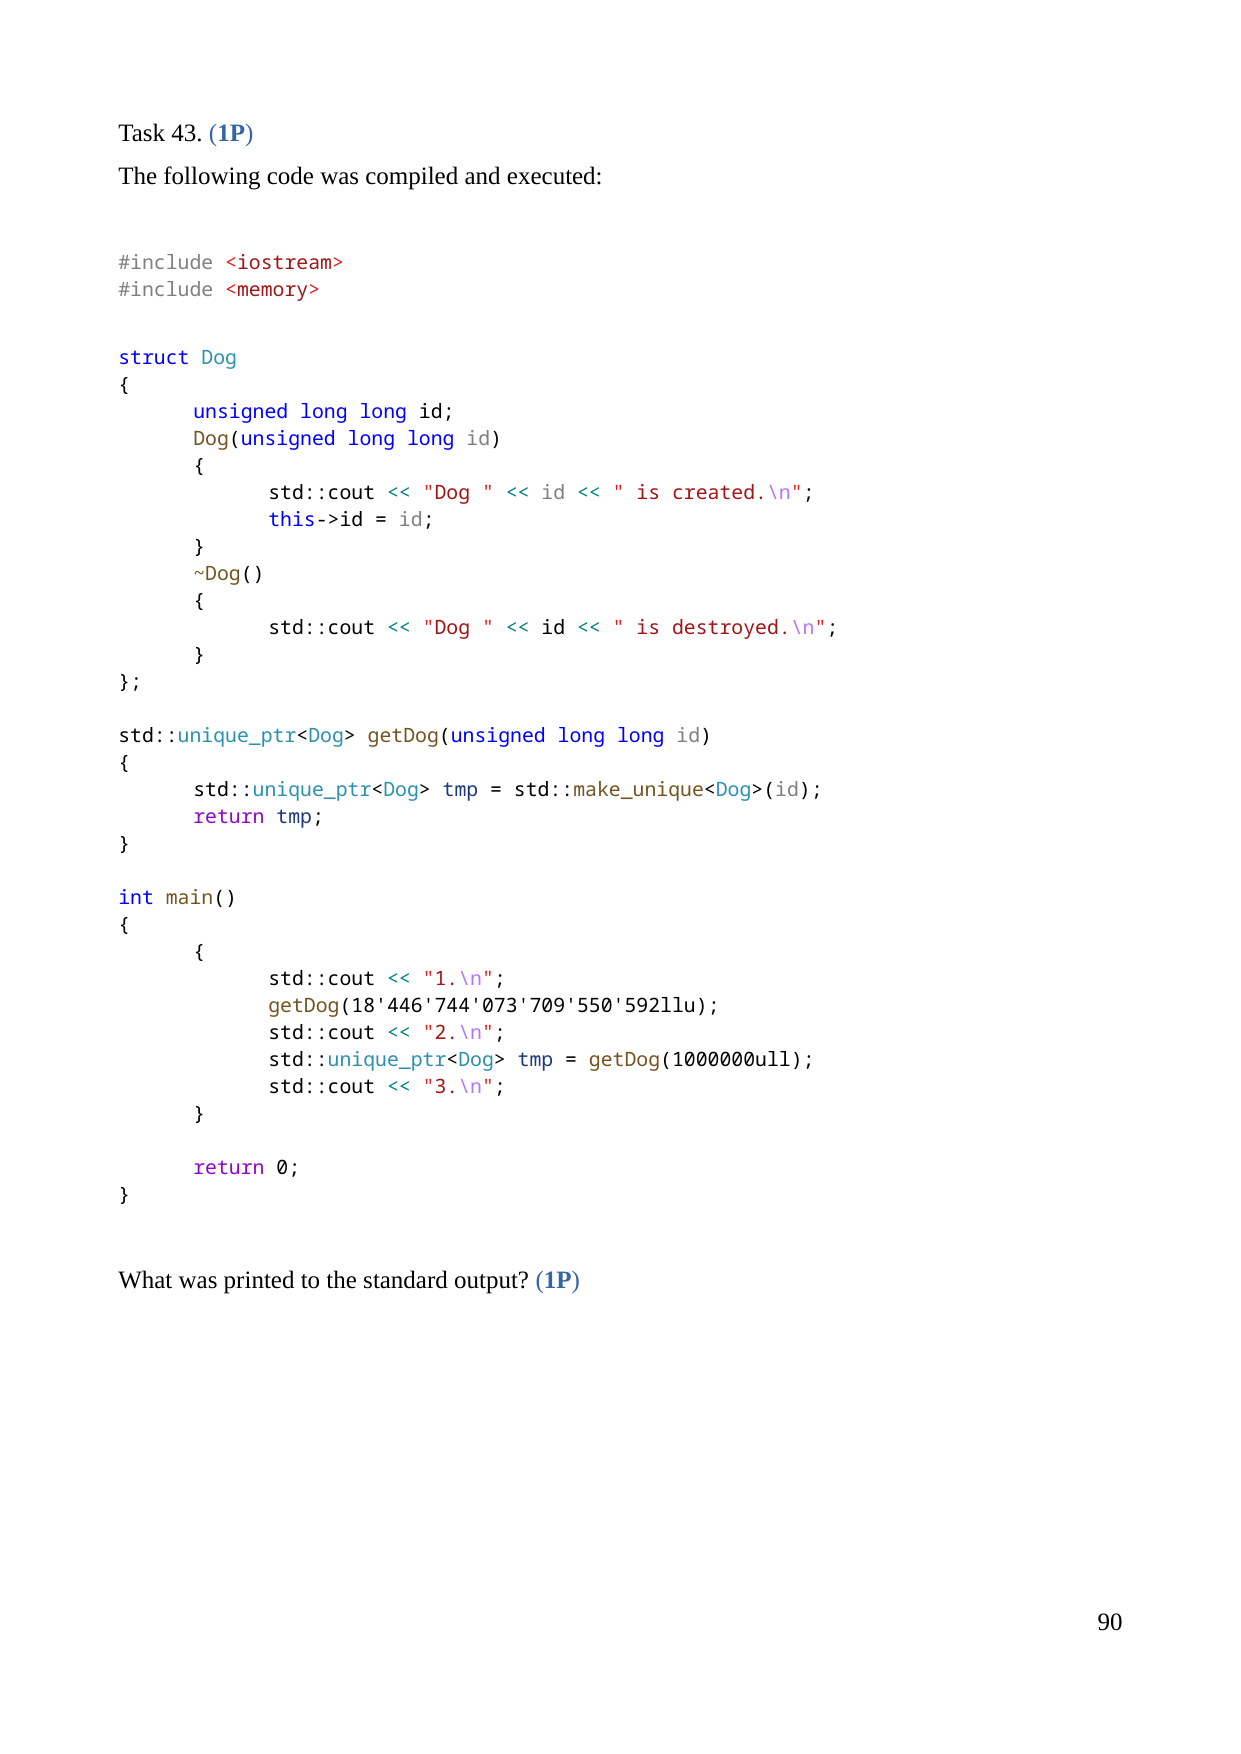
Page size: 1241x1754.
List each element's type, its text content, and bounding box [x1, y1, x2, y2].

text std::unique_ptr<Dog> getDog(unsigned long long id) [118, 721, 1122, 748]
text this->id = id; [118, 506, 1122, 532]
text std::cout << "1.\n"; [118, 964, 1122, 991]
text ~Dog() [118, 559, 1122, 586]
text }; [118, 667, 1122, 694]
text { [118, 586, 1122, 613]
text struct Dog [118, 344, 1122, 371]
text std::cout << "3.\n"; [118, 1072, 1122, 1099]
text std::cout << "2.\n"; [118, 1018, 1122, 1045]
text } [118, 829, 1122, 856]
text } [118, 532, 1122, 559]
text std::cout << "Dog " << id << " is created.\n"; [118, 478, 1122, 506]
text return tmp; [118, 802, 1122, 829]
text The following code was compiled and executed: [118, 161, 1122, 190]
text { [118, 371, 1122, 398]
text { [118, 937, 1122, 964]
text return 0; [118, 1153, 1122, 1180]
text #include <iostream> #include <memory> [118, 248, 1122, 302]
text getDog(18'446'744'073'709'550'592llu); [118, 991, 1122, 1018]
text int main() [118, 883, 1122, 910]
text { [118, 748, 1122, 775]
text } [118, 640, 1122, 667]
text What was printed to the standard output? (1P) [118, 1265, 1122, 1294]
text { [118, 452, 1122, 478]
text unsigned long long id; [118, 398, 1122, 424]
text Dog(unsigned long long id) [118, 424, 1122, 452]
text { [118, 910, 1122, 937]
text std::unique_ptr<Dog> tmp = std::make_unique<Dog>(id); [118, 775, 1122, 802]
text } [118, 1099, 1122, 1126]
text Task 43. (1P) [118, 118, 1122, 147]
text std::cout << "Dog " << id << " is destroyed.\n"; [118, 613, 1122, 640]
text std::unique_ptr<Dog> tmp = getDog(1000000ull); [118, 1045, 1122, 1072]
text } [118, 1180, 1122, 1207]
